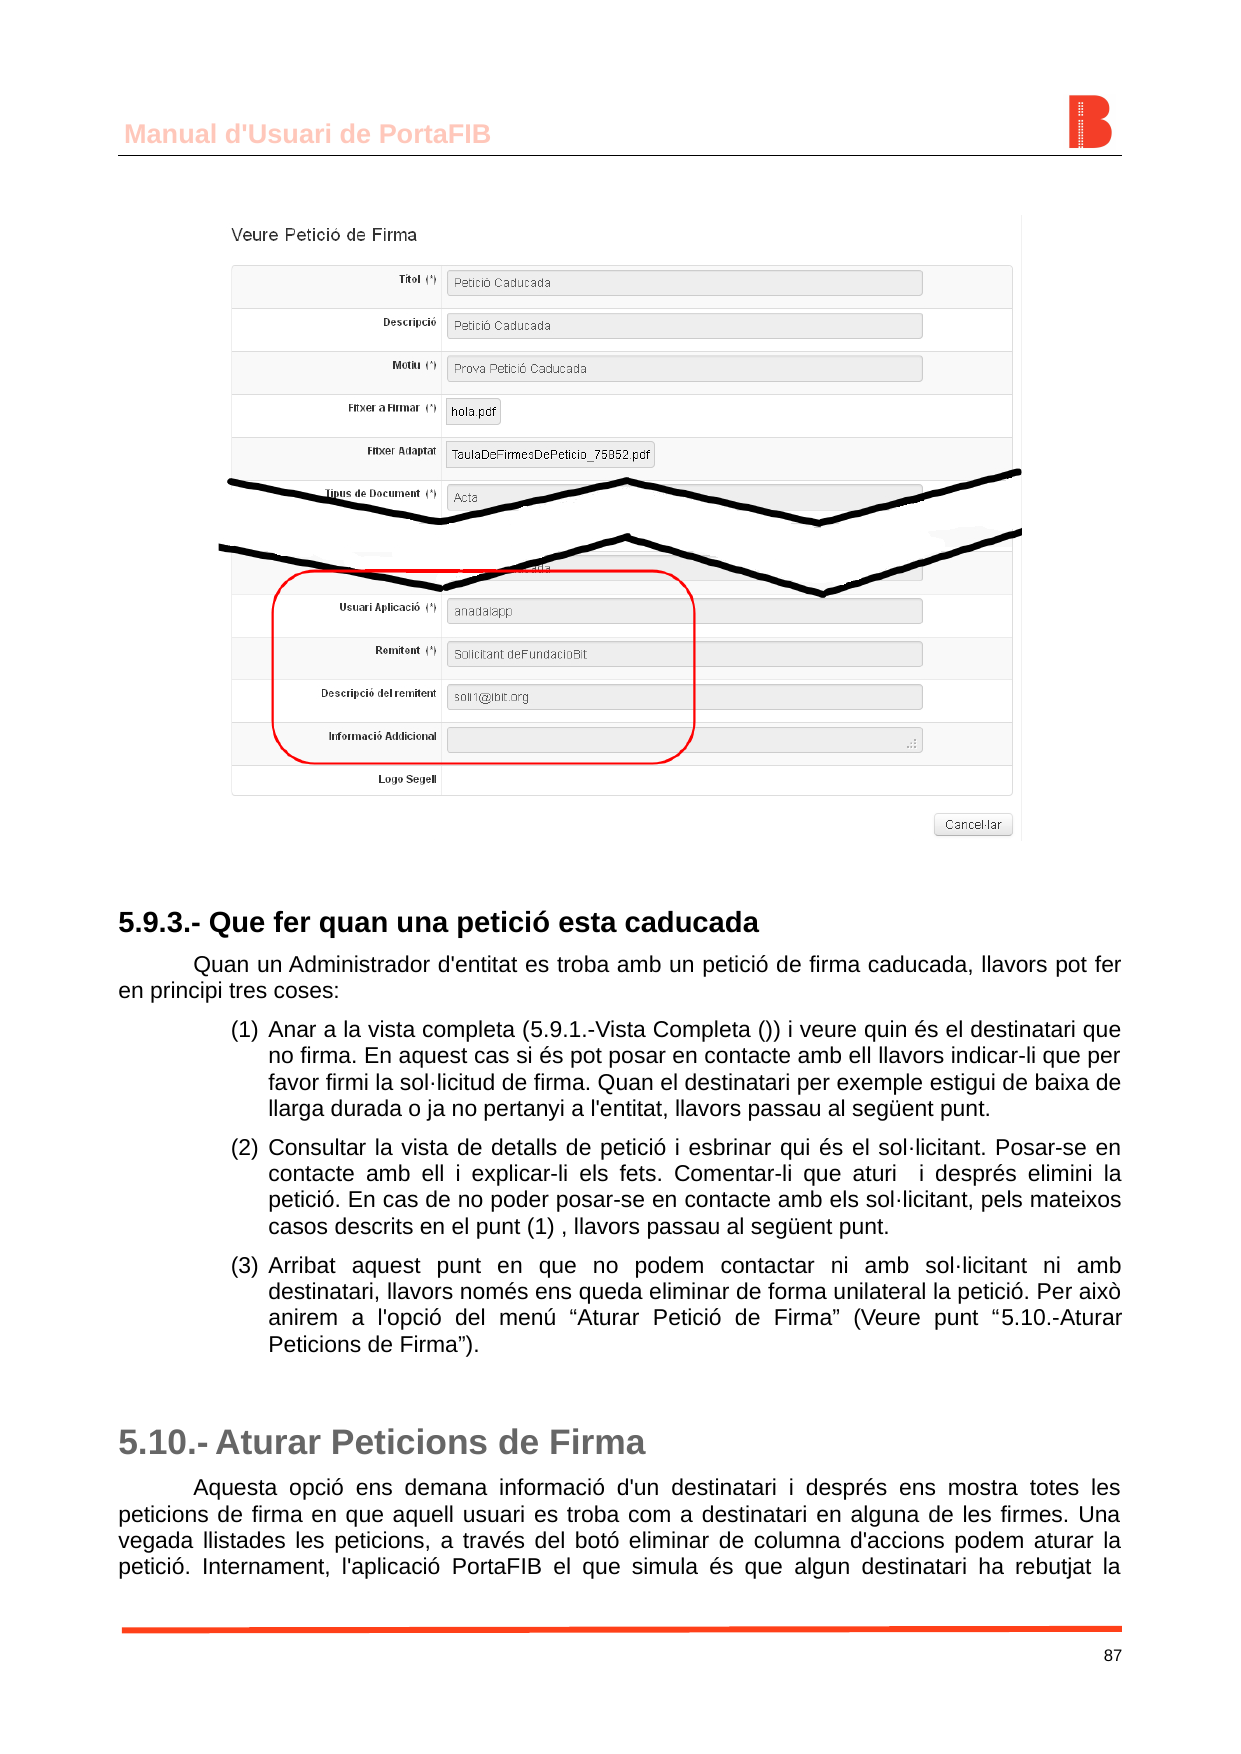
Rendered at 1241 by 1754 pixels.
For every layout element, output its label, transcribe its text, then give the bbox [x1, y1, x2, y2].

subtitle Aturar Peticions de Firma [118, 1421, 1122, 1462]
subtitle Que fer quan una petició esta caducada [118, 904, 1122, 938]
list Arribat aquest punt en que no podem contactar ni amb sol·licitant ni amb destinatari, llavors només ens queda eliminar de forma unilateral la petició. Per això anirem a l'opció del menú “Aturar Petició de Firma” (Veure punt “5.10.-Aturar Peticions de Firma”). [231, 1252, 1122, 1357]
picture [218, 215, 1022, 841]
picture [1063, 94, 1117, 150]
text Quan un Administrador d'entitat es troba amb un petició de firma caducada, llavors pot fer en principi tres coses: [118, 951, 1122, 1003]
text Aquesta opció ens demana informació d'un destinatari i després ens mostra totes les peticions de firma en que aquell usuari es troba com a destinatari en alguna de les firmes. Una vegada llistades les peticions, a través del botó eliminar de columna d'accions podem aturar la petició. Internament, l'aplicació PortaFIB el que simula és que algun destinatari ha rebutjat la [118, 1474, 1122, 1579]
list Consultar la vista de detalls de petició i esbrinar qui és el sol·licitant. Posar-se en contacte amb ell i explicar-li els fets. Comentar-li que aturi i després elimini la petició. En cas de no poder posar-se en contacte amb els sol·licitant, pels mateixos casos descrits en el punt (1) , llavors passau al següent punt. [231, 1134, 1122, 1239]
list Anar a la vista completa (5.9.1.-Vista Completa ()) i veure quin és el destinatari que no firma. En aquest cas si és pot posar en contacte amb ell llavors indicar-li que per favor firmi la sol·licitud de firma. Quan el destinatari per exemple estigui de baixa de llarga durada o ja no pertanyi a l'entitat, llavors passau al següent punt. [231, 1016, 1122, 1121]
